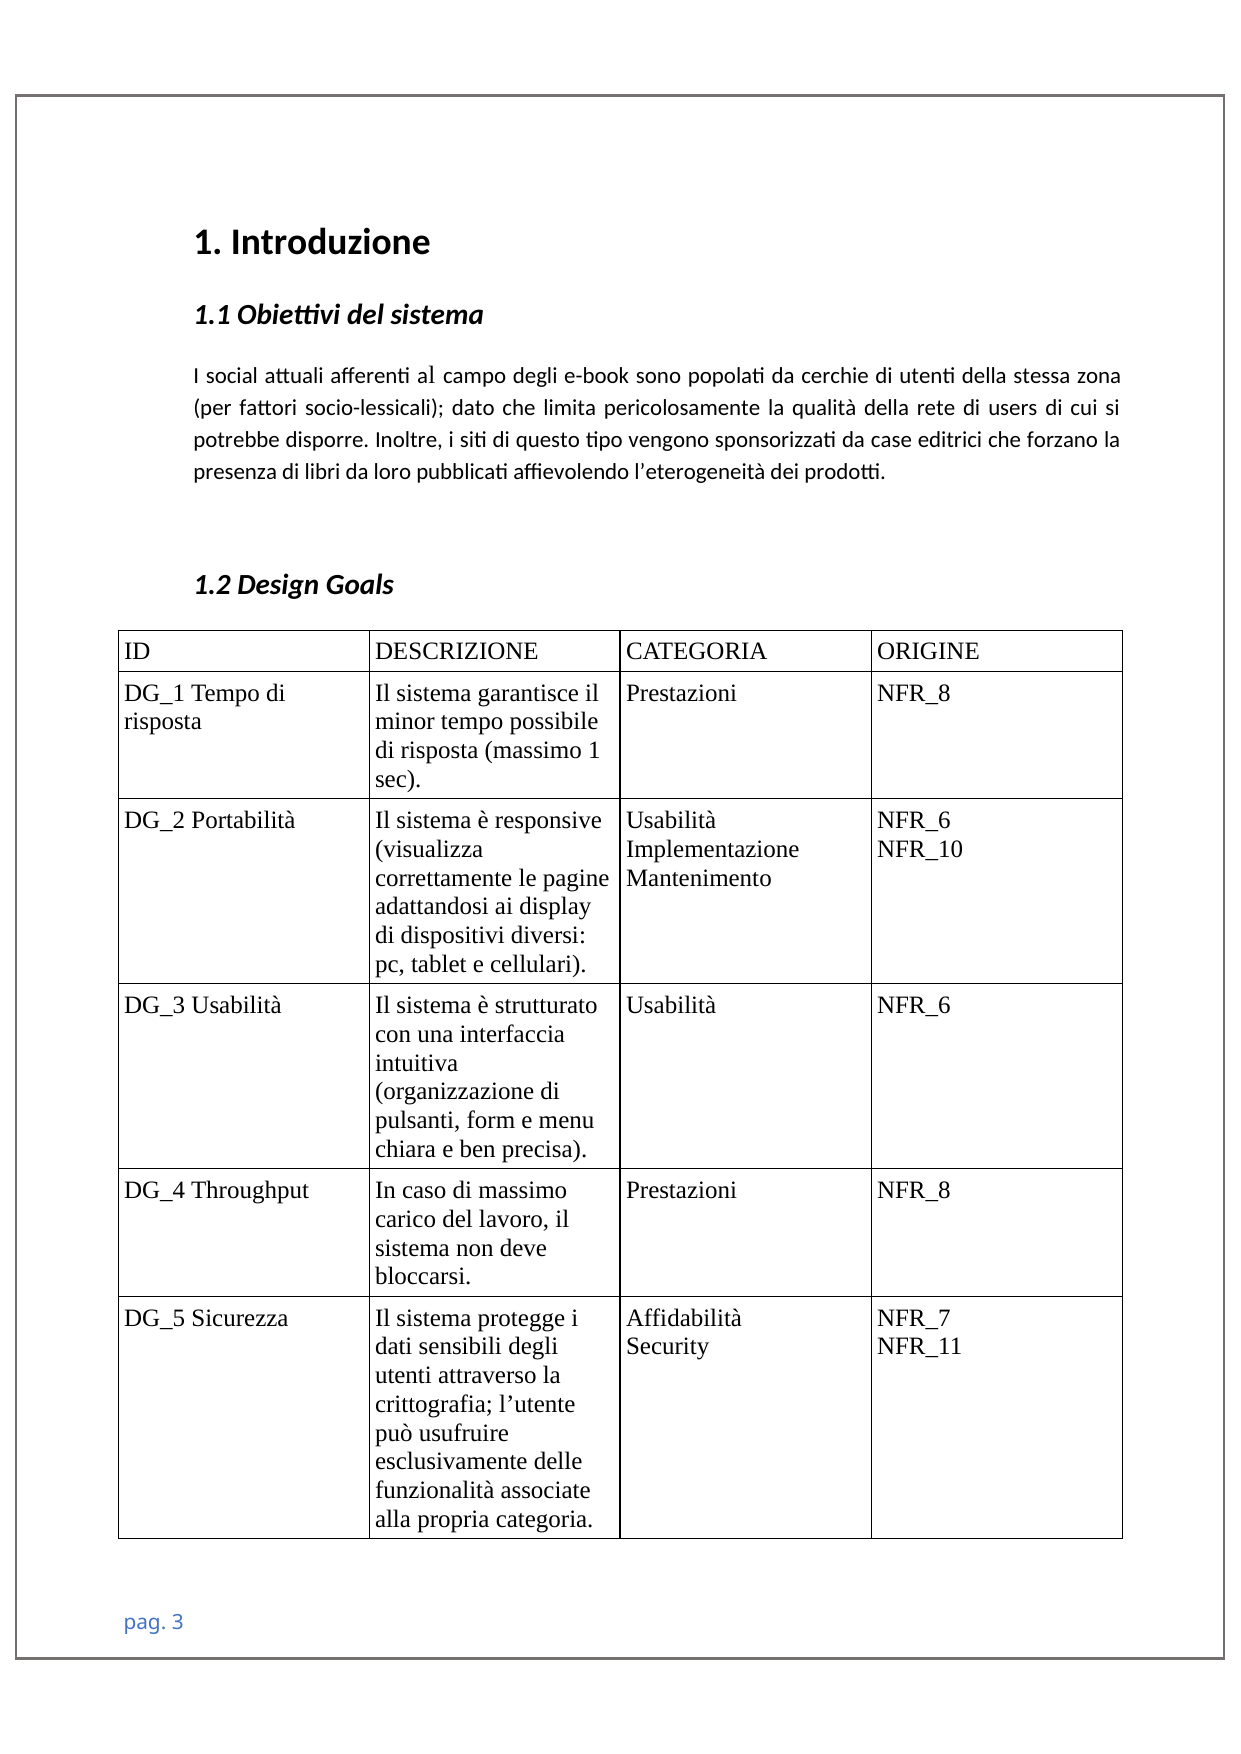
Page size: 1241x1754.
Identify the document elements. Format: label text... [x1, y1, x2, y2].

table_cell Usabilità [621, 984, 871, 1168]
table_header DESCRIZIONE [370, 631, 619, 671]
table_cell NFR_7 NFR_11 [872, 1297, 1122, 1538]
table_cell Il sistema garantisce il minor tempo possibile di risposta (massimo 1 sec). [370, 672, 619, 798]
subtitle 1.1 Obiettivi del sistema [156, 296, 1122, 332]
table_cell NFR_8 [872, 672, 1122, 798]
table_cell Prestazioni [621, 672, 871, 798]
subtitle 1. Introduzione [156, 218, 1122, 264]
table_cell DG_4 Throughput [119, 1169, 369, 1296]
table_cell DG_5 Sicurezza [119, 1297, 369, 1538]
table_cell Affidabilità Security [621, 1297, 871, 1538]
table_cell DG_2 Portabilità [119, 799, 369, 983]
table_header CATEGORIA [621, 631, 871, 671]
table_cell In caso di massimo carico del lavoro, il sistema non deve bloccarsi. [370, 1169, 619, 1296]
table_cell Il sistema è strutturato con una interfaccia intuitiva (organizzazione di pulsanti, form e menu chiara e ben precisa). [370, 984, 619, 1168]
table_cell Il sistema è responsive (visualizza correttamente le pagine adattandosi ai display di dispositivi diversi: pc, tablet e cellulari). [370, 799, 619, 983]
table_header ID [119, 631, 369, 671]
table_cell DG_3 Usabilità [119, 984, 369, 1168]
table_cell Il sistema protegge i dati sensibili degli utenti attraverso la crittografia; l’utente può usufruire esclusivamente delle funzionalità associate alla propria categoria. [370, 1297, 619, 1538]
table_cell DG_1 Tempo di risposta [119, 672, 369, 798]
subtitle 1.2 Design Goals [156, 566, 1122, 602]
table_header ORIGINE [872, 631, 1122, 671]
table_cell Usabilità Implementazione Mantenimento [621, 799, 871, 983]
table_cell NFR_6 NFR_10 [872, 799, 1122, 983]
table_cell Prestazioni [621, 1169, 871, 1296]
list I social attuali afferenti al campo degli e-book sono popolati da cerchie di utenti della stessa zona (per fattori socio-lessicali); dato che limita pericolosamente la qualità della rete di users di cui si potrebbe disporre. Inoltre, i siti di questo tipo vengono sponsorizzati da case editrici che forzano la presenza di libri da loro pubblicati affievolendo l’eterogeneità dei prodotti. [156, 360, 1122, 486]
table_cell NFR_8 [872, 1169, 1122, 1296]
table_cell NFR_6 [872, 984, 1122, 1168]
